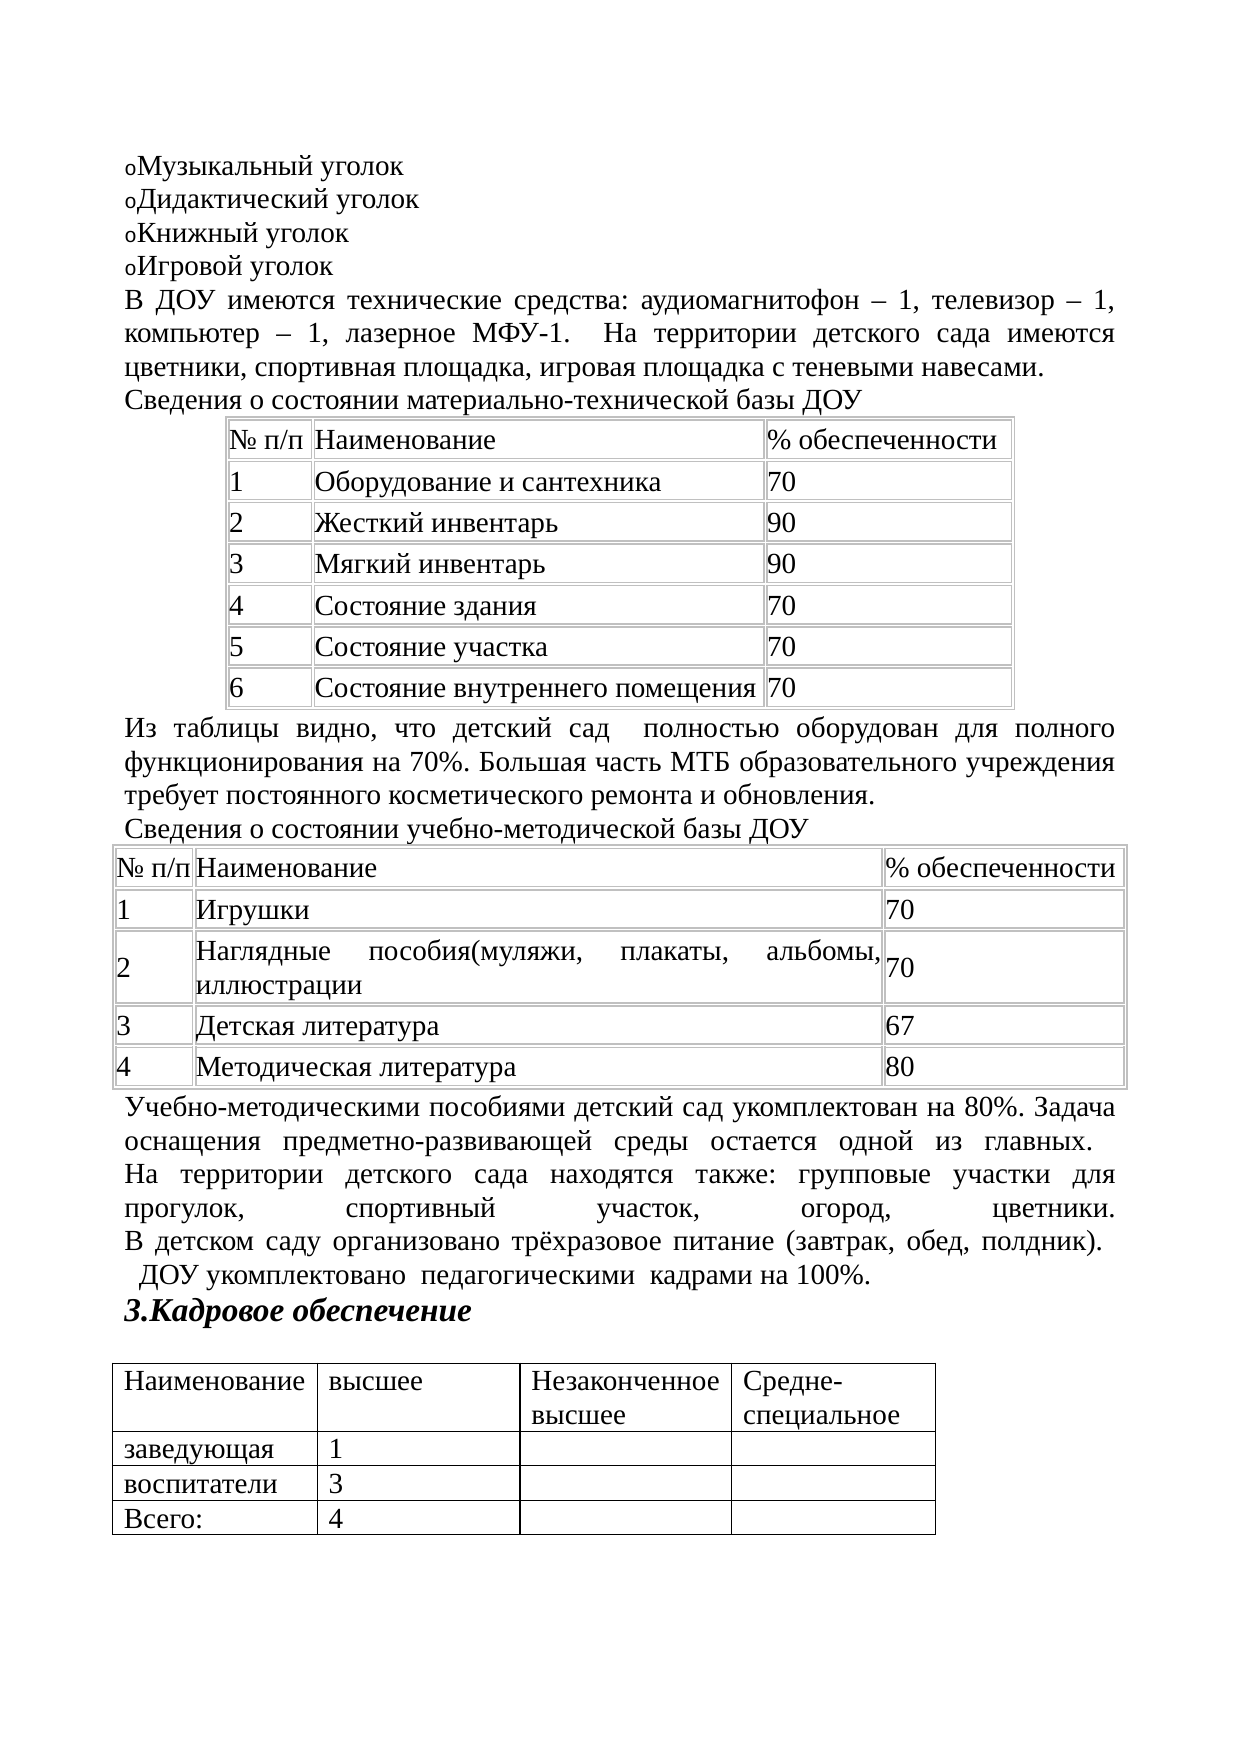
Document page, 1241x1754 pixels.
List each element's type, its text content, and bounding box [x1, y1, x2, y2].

table_header Наименование [197, 849, 881, 886]
table_cell [521, 1432, 731, 1465]
table_cell 67 [886, 1007, 1123, 1043]
table_cell [521, 1466, 731, 1500]
table_cell 1 [117, 891, 192, 927]
table_cell 90 [768, 503, 1011, 540]
table_cell 70 [768, 462, 1011, 499]
table_header Наименование [113, 1364, 317, 1431]
table_cell 6 [230, 669, 311, 706]
table_cell [732, 1501, 935, 1534]
table_cell 70 [768, 669, 1011, 706]
table_cell 3 [117, 1007, 192, 1043]
table_cell Всего: [113, 1501, 317, 1534]
table_cell заведующая [113, 1432, 317, 1465]
table_cell Мягкий инвентарь [315, 545, 763, 581]
table_cell [732, 1466, 935, 1500]
list Кадровое обеспечение [124, 1291, 1116, 1329]
table_cell 2 [117, 932, 192, 1002]
table_cell 70 [768, 586, 1011, 623]
table_cell 4 [117, 1048, 192, 1085]
list Дидактический уголок [124, 181, 1116, 215]
table_cell 1 [230, 462, 311, 499]
table_cell [732, 1432, 935, 1465]
list Музыкальный уголок [124, 148, 1116, 181]
table_cell 80 [886, 1048, 1123, 1085]
table_cell Детская литература [197, 1007, 881, 1043]
text Сведения о состоянии материально-технической базы ДОУ [124, 382, 1116, 416]
table_cell Игрушки [197, 891, 881, 927]
table_cell Методическая литература [197, 1048, 881, 1085]
table_header высшее [318, 1364, 519, 1431]
table_cell 3 [318, 1466, 519, 1500]
list Игровой уголок [124, 248, 1116, 282]
table_header Средне-специальное [732, 1364, 935, 1431]
text В ДОУ имеются технические средства: аудиомагнитофон – 1, телевизор – 1, компьютер – 1, лазерное МФУ-1. На территории детского сада имеются цветники, спортивная площадка, игровая площадка с теневыми навесами. [124, 282, 1116, 382]
table_cell Жесткий инвентарь [315, 503, 763, 540]
text Сведения о состоянии учебно-методической базы ДОУ [124, 811, 1116, 844]
table_cell 70 [886, 891, 1123, 927]
table_cell 5 [230, 628, 311, 664]
table_cell воспитатели [113, 1466, 317, 1500]
table_header % обеспеченности [768, 421, 1011, 457]
table_cell 2 [230, 503, 311, 540]
table_header № п/п [230, 421, 311, 457]
table_cell 4 [230, 586, 311, 623]
text Учебно-методическими пособиями детский сад укомплектован на 80%. Задача оснащения предметно-развивающей среды остается одной из главных. На территории детского сада находятся также: групповые участки для прогулок, спортивный участок, огород, цветники. В детском саду организовано трёхразовое питание (завтрак, обед, полдник). ДОУ укомплектовано педагогическими кадрами на 100%. [124, 1090, 1116, 1291]
table_cell Состояние участка [315, 628, 763, 664]
table_cell Состояние внутреннего помещения [315, 669, 763, 706]
table_cell 70 [886, 932, 1123, 1002]
table_cell Наглядные пособия(муляжи, плакаты, альбомы, иллюстрации [197, 932, 881, 1002]
table_header % обеспеченности [886, 849, 1123, 886]
table_cell Оборудование и сантехника [315, 462, 763, 499]
table_header Незаконченное высшее [521, 1364, 731, 1431]
table_header Наименование [315, 421, 763, 457]
table_header № п/п [117, 849, 192, 886]
table_cell Состояние здания [315, 586, 763, 623]
text Из таблицы видно, что детский сад полностью оборудован для полного функционирования на 70%. Большая часть МТБ образовательного учреждения требует постоянного косметического ремонта и обновления. [124, 710, 1116, 811]
table_cell 1 [318, 1432, 519, 1465]
table_cell 3 [230, 545, 311, 581]
table_cell 90 [768, 545, 1011, 581]
table_cell 70 [768, 628, 1011, 664]
table_cell [521, 1501, 731, 1534]
list Книжный уголок [124, 215, 1116, 248]
table_cell 4 [318, 1501, 519, 1534]
